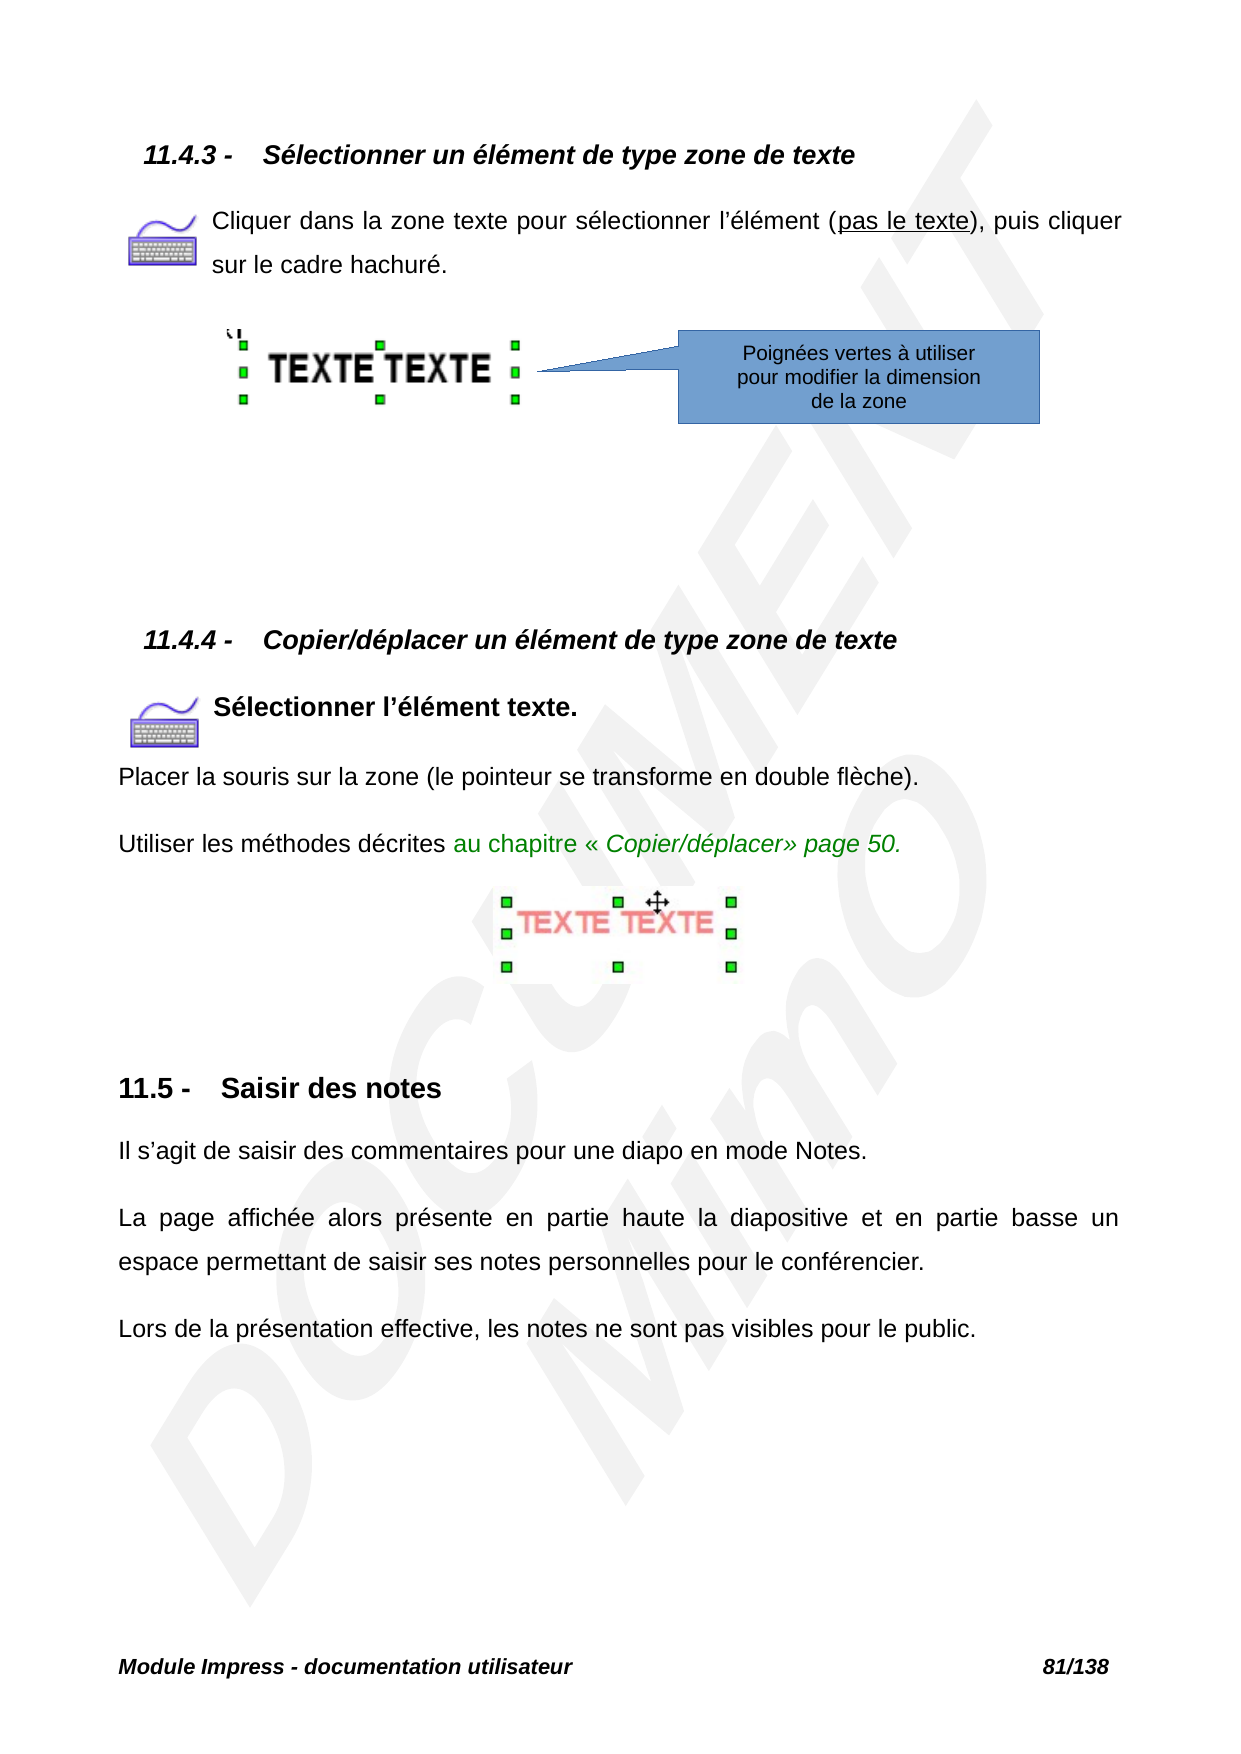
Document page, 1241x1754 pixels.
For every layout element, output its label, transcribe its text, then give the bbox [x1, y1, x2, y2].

text Il s’agit de saisir des commentaires pour une diapo en mode Notes. [118, 1136, 1122, 1165]
picture [492, 886, 748, 984]
text Lors de la présentation effective, les notes ne sont pas visibles pour le public. [118, 1314, 1122, 1343]
text La page affichée alors présente en partie haute la diapositive et en partie basse un espace permettant de saisir ses notes personnelles pour le conférencier. [118, 1203, 1122, 1276]
picture [125, 204, 200, 280]
subtitle Sélectionner un élément de type zone de texte [143, 139, 1122, 170]
text Cliquer dans la zone texte pour sélectionner l’élément (pas le texte), puis cliquer sur le cadre hachuré. [200, 206, 1122, 279]
subtitle Saisir des notes [118, 1071, 1122, 1104]
picture [126, 686, 202, 762]
text Placer la souris sur la zone (le pointeur se transforme en double flèche). [118, 762, 1122, 791]
subtitle Copier/déplacer un élément de type zone de texte [143, 624, 1122, 655]
text Sélectionner l’élément texte. [202, 691, 1122, 722]
text Utiliser les méthodes décrites au chapitre « Copier/déplacer» page 49. [118, 829, 1122, 858]
